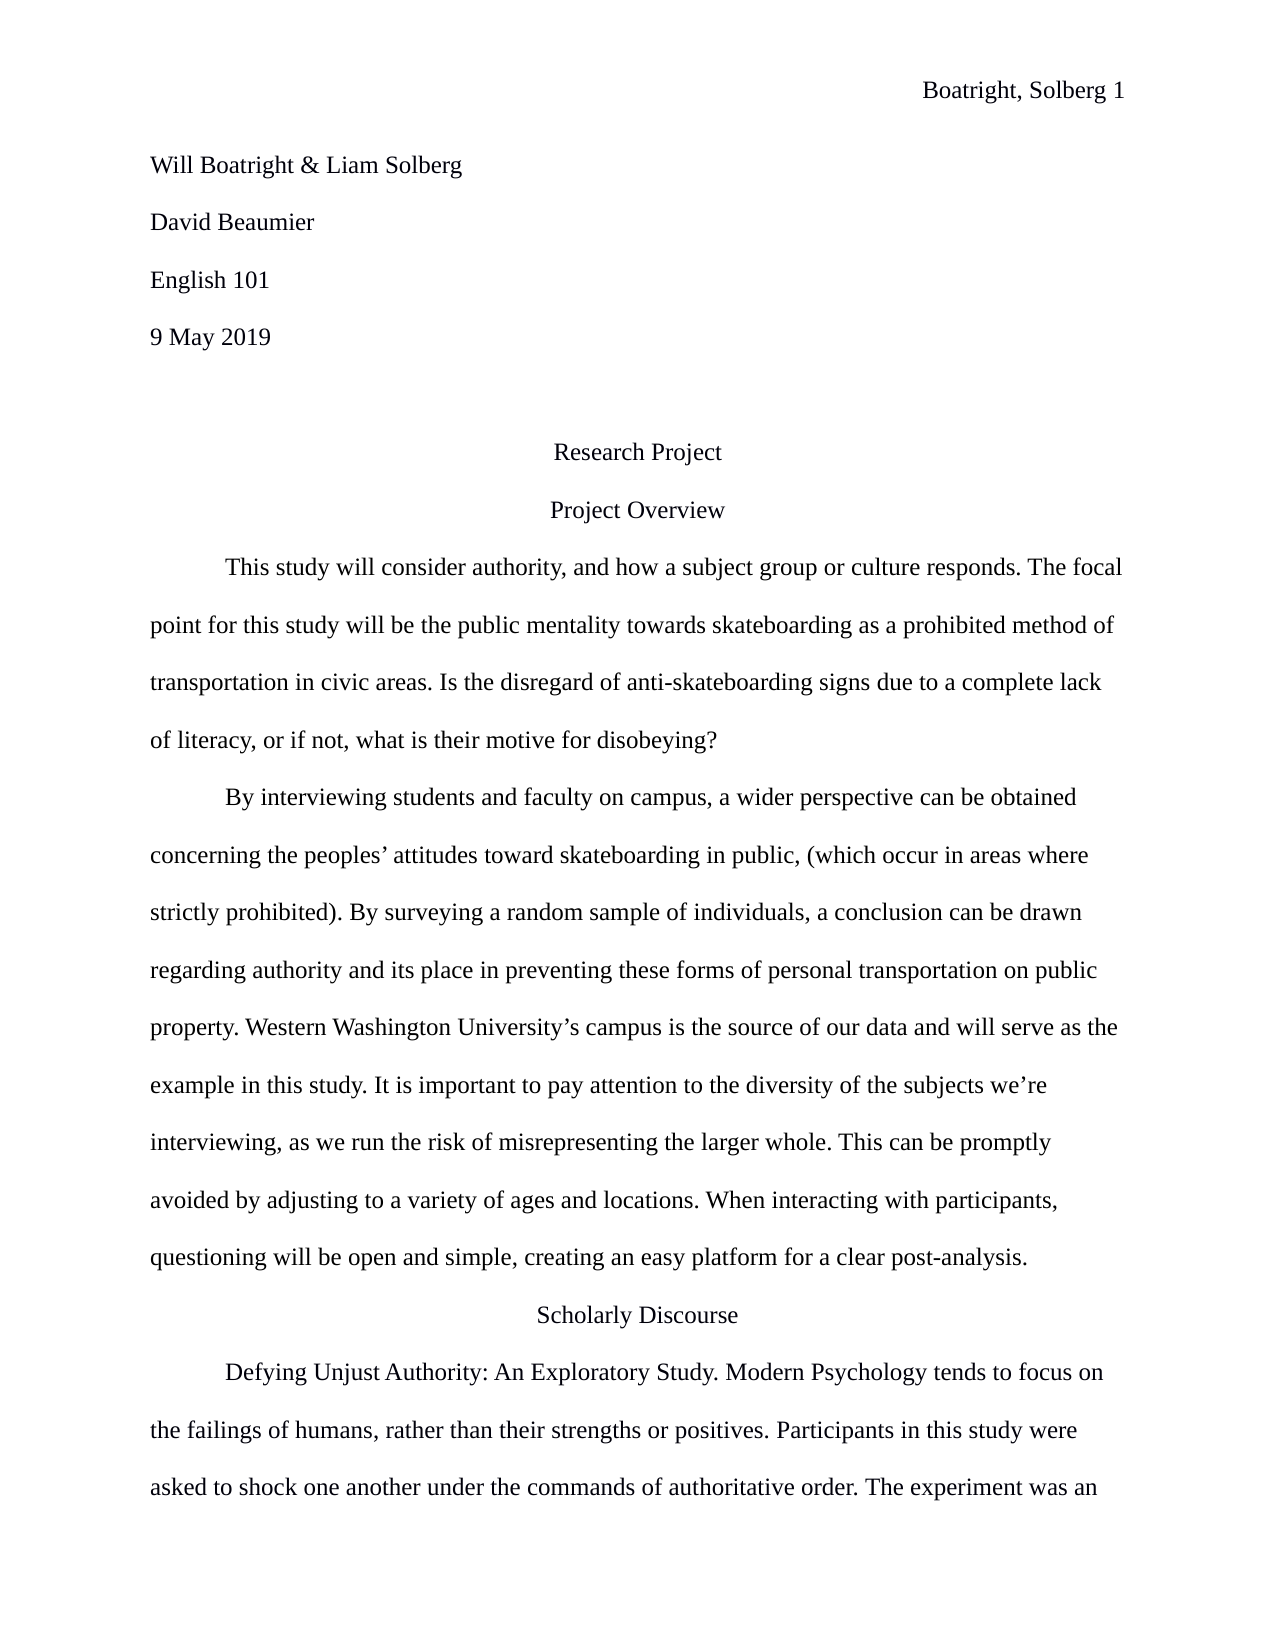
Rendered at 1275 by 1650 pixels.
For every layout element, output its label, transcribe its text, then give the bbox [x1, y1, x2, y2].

text English 101 [150, 265, 1125, 294]
text By interviewing students and faculty on campus, a wider perspective can be obtained concerning the peoples’ attitudes toward skateboarding in public, (which occur in areas where strictly prohibited). By surveying a random sample of individuals, a conclusion can be drawn regarding authority and its place in preventing these forms of personal transportation on public property. Western Washington University’s campus is the source of our data and will serve as the example in this study. It is important to pay attention to the diversity of the subjects we’re interviewing, as we run the risk of misrepresenting the larger whole. This can be promptly avoided by adjusting to a variety of ages and locations. When interacting with participants, questioning will be open and simple, creating an easy platform for a clear post-analysis. [150, 782, 1125, 1271]
title Research Project [150, 437, 1125, 466]
text Project Overview [150, 495, 1125, 524]
text 9 May 2019 [150, 322, 1125, 351]
text Will Boatright & Liam Solberg [150, 150, 1125, 179]
text David Beaumier [150, 207, 1125, 236]
text Scholarly Discourse [150, 1300, 1125, 1329]
text This study will consider authority, and how a subject group or culture responds. The focal point for this study will be the public mentality towards skateboarding as a prohibited method of transportation in civic areas. Is the disregard of anti-skateboarding signs due to a complete lack of literacy, or if not, what is their motive for disobeying? [150, 552, 1125, 754]
text Defying Unjust Authority: An Exploratory Study. Modern Psychology tends to focus on the failings of humans, rather than their strengths or positives. Participants in this study were asked to shock one another under the commands of authoritative order. The experiment was an [150, 1357, 1125, 1501]
